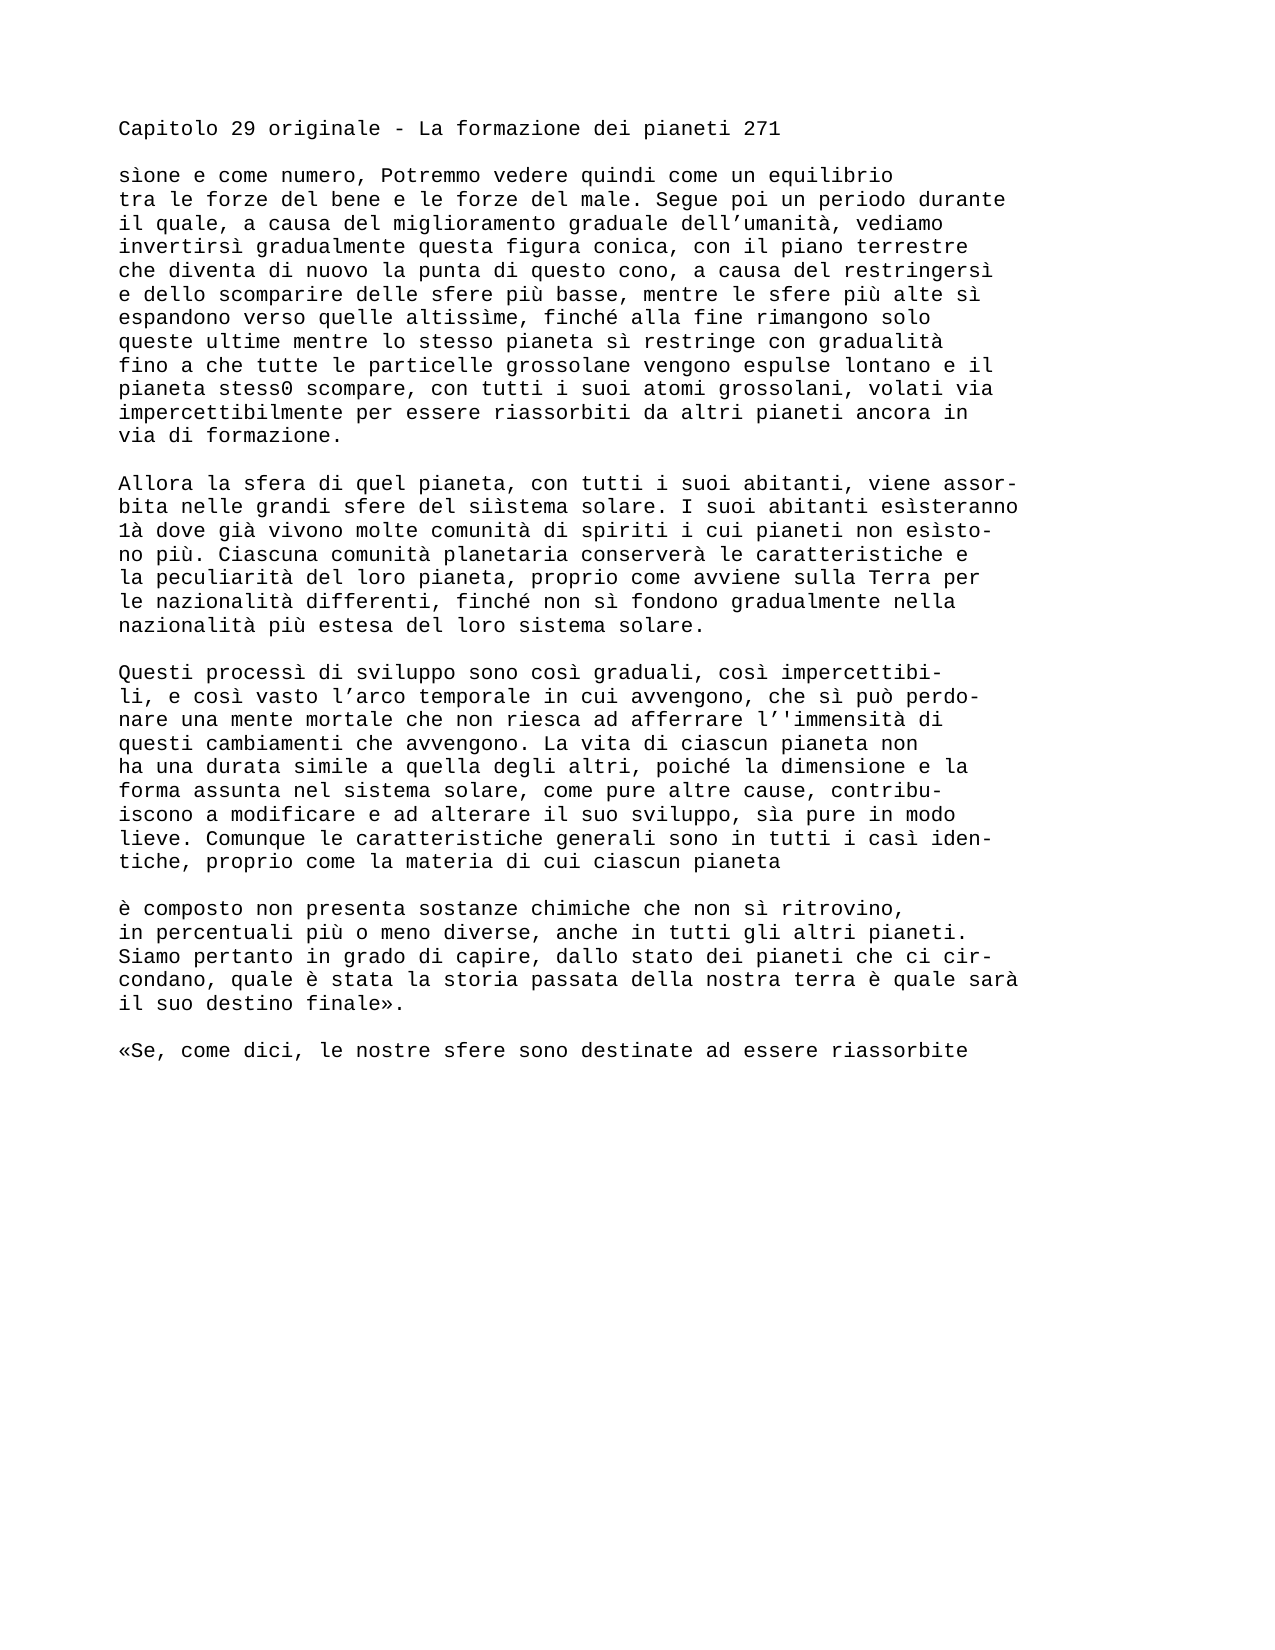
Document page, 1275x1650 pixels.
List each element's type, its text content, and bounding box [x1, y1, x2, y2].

text tiche, proprio come la materia di cui ciascun pianeta [118, 851, 1157, 875]
text condano, quale è stata la storia passata della nostra terra è quale sarà [118, 969, 1157, 993]
text sìone e come numero, Potremmo vedere quindi come un equilibrio [118, 165, 1157, 189]
text pianeta stess0 scompare, con tutti i suoi atomi grossolani, volati via [118, 378, 1157, 402]
text via di formazione. [118, 426, 1157, 449]
text in percentuali più o meno diverse, anche in tutti gli altri pianeti. [118, 922, 1157, 946]
text no più. Ciascuna comunità planetaria conserverà le caratteristiche e [118, 544, 1157, 567]
text e dello scomparire delle sfere più basse, mentre le sfere più alte sì [118, 284, 1157, 307]
text li, e così vasto l’arco temporale in cui avvengono, che sì può perdo- [118, 686, 1157, 709]
text Allora la sfera di quel pianeta, con tutti i suoi abitanti, viene assor- [118, 473, 1157, 496]
text il quale, a causa del miglioramento graduale dell’umanità, vediamo [118, 213, 1157, 236]
text 1à dove già vivono molte comunità di spiriti i cui pianeti non esìsto- [118, 520, 1157, 544]
text tra le forze del bene e le forze del male. Segue poi un periodo durante [118, 189, 1157, 213]
text espandono verso quelle altissìme, finché alla fine rimangono solo [118, 307, 1157, 331]
text impercettibilmente per essere riassorbiti da altri pianeti ancora in [118, 402, 1157, 426]
text lieve. Comunque le caratteristiche generali sono in tutti i casì iden- [118, 827, 1157, 851]
text Capitolo 29 originale - La formazione dei pianeti 271 [118, 118, 1157, 142]
text le nazionalità differenti, finché non sì fondono gradualmente nella [118, 591, 1157, 615]
text nazionalità più estesa del loro sistema solare. [118, 615, 1157, 638]
text invertirsì gradualmente questa figura conica, con il piano terrestre [118, 236, 1157, 260]
text ha una durata simile a quella degli altri, poiché la dimensione e la [118, 757, 1157, 780]
text questi cambiamenti che avvengono. La vita di ciascun pianeta non [118, 733, 1157, 757]
text Questi processì di sviluppo sono così graduali, così impercettibi- [118, 662, 1157, 686]
text fino a che tutte le particelle grossolane vengono espulse lontano e il [118, 354, 1157, 378]
text nare una mente mortale che non riesca ad afferrare l’'immensità di [118, 709, 1157, 733]
text «Se, come dici, le nostre sfere sono destinate ad essere riassorbite [118, 1040, 1157, 1064]
text Siamo pertanto in grado di capire, dallo stato dei pianeti che ci cir- [118, 946, 1157, 969]
text queste ultime mentre lo stesso pianeta sì restringe con gradualità [118, 331, 1157, 354]
text che diventa di nuovo la punta di questo cono, a causa del restringersì [118, 260, 1157, 284]
text iscono a modificare e ad alterare il suo sviluppo, sìa pure in modo [118, 804, 1157, 827]
text forma assunta nel sistema solare, come pure altre cause, contribu- [118, 780, 1157, 804]
text il suo destino finale». [118, 993, 1157, 1017]
text la peculiarità del loro pianeta, proprio come avviene sulla Terra per [118, 567, 1157, 591]
text è composto non presenta sostanze chimiche che non sì ritrovino, [118, 898, 1157, 922]
text bita nelle grandi sfere del siìstema solare. I suoi abitanti esìsteranno [118, 496, 1157, 520]
